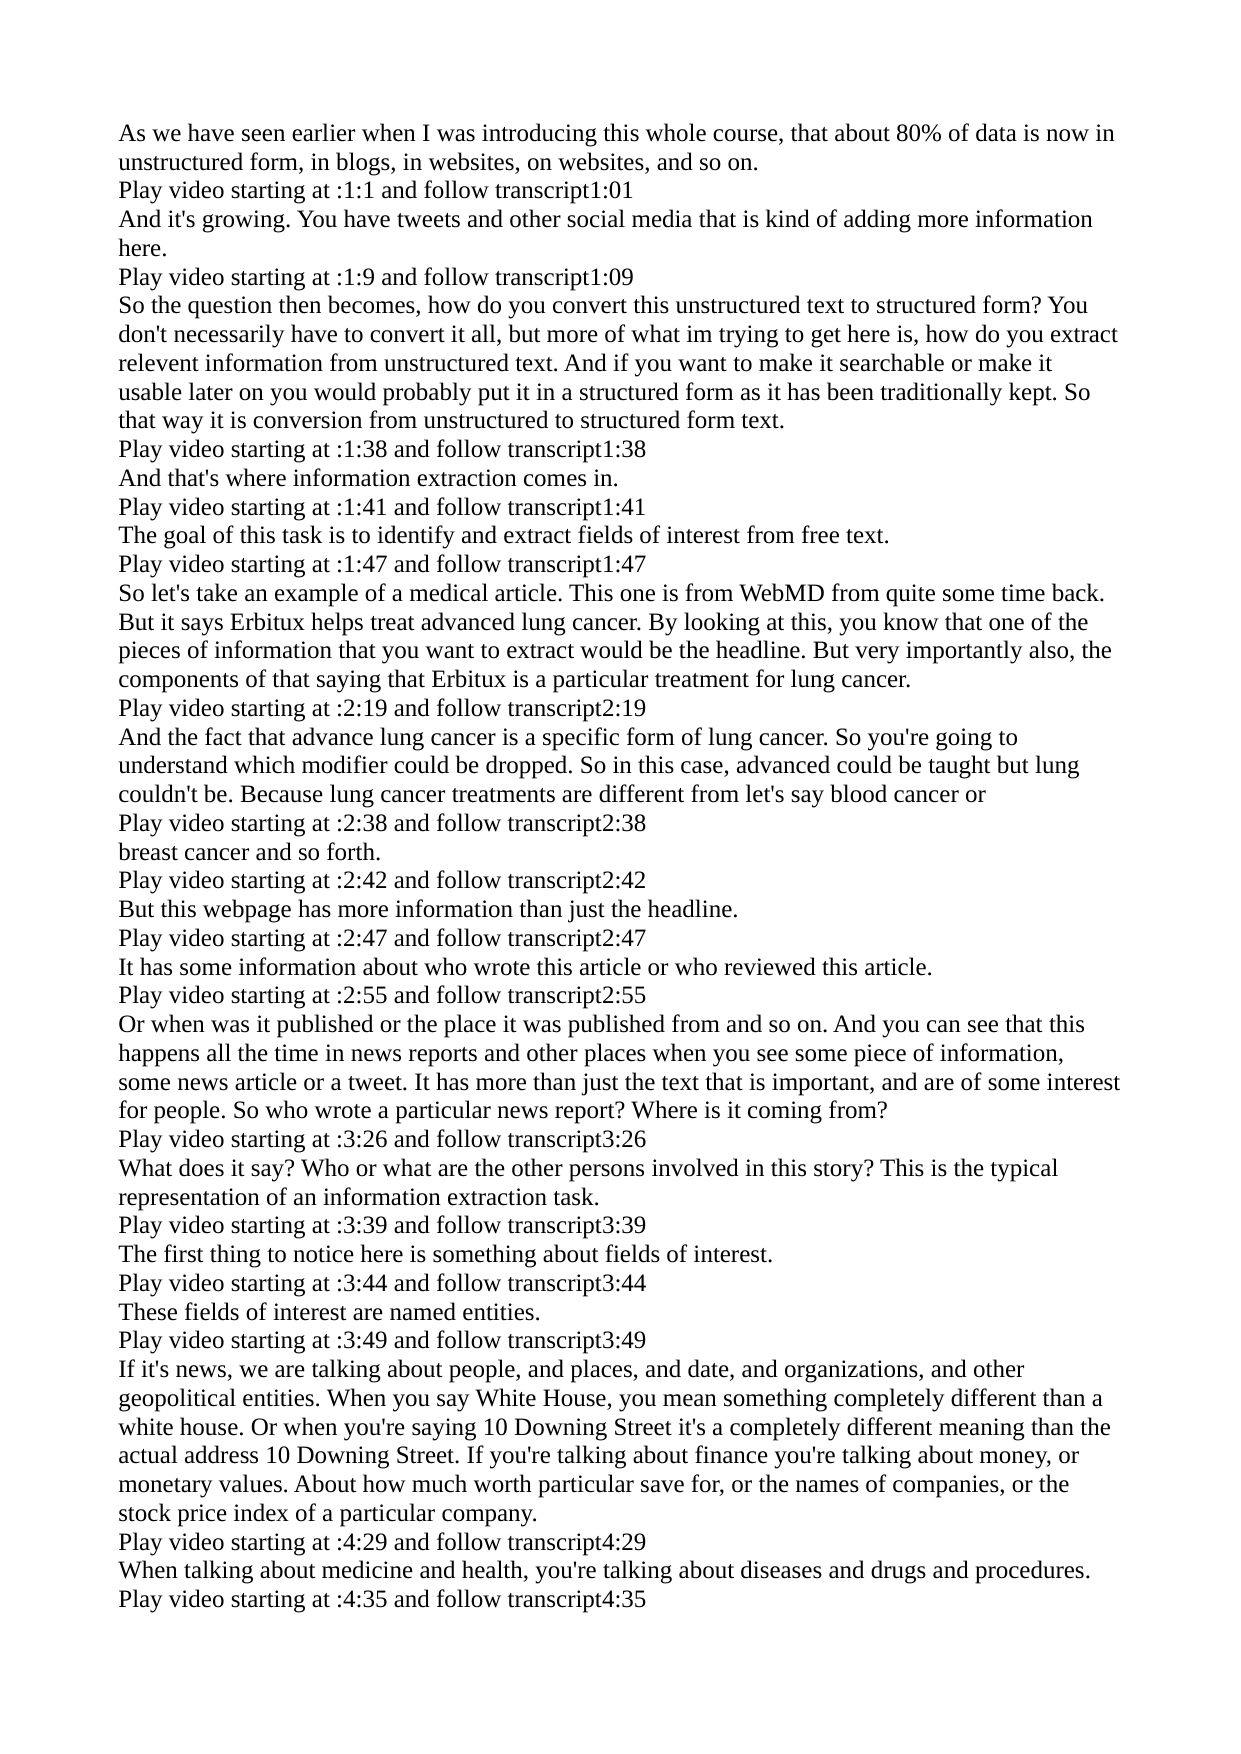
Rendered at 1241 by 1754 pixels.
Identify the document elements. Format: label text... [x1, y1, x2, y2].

text As we have seen earlier when I was introducing this whole course, that about 80% of data is now in unstructured form, in blogs, in websites, on websites, and so on. [118, 118, 1122, 176]
text Play video starting at :4:35 and follow transcript4:35 [118, 1584, 1122, 1613]
text Play video starting at :2:19 and follow transcript2:19 [118, 693, 1122, 722]
text And the fact that advance lung cancer is a specific form of lung cancer. So you're going to understand which modifier could be dropped. So in this case, advanced could be taught but lung couldn't be. Because lung cancer treatments are different from let's say blood cancer or [118, 722, 1122, 808]
text Play video starting at :3:39 and follow transcript3:39 [118, 1211, 1122, 1239]
text Play video starting at :3:44 and follow transcript3:44 [118, 1268, 1122, 1297]
text Play video starting at :3:26 and follow transcript3:26 [118, 1124, 1122, 1153]
text These fields of interest are named entities. [118, 1297, 1122, 1326]
text Play video starting at :3:49 and follow transcript3:49 [118, 1326, 1122, 1354]
text The first thing to notice here is something about fields of interest. [118, 1239, 1122, 1268]
text So let's take an example of a medical article. This one is from WebMD from quite some time back. But it says Erbitux helps treat advanced lung cancer. By looking at this, you know that one of the pieces of information that you want to extract would be the headline. But very importantly also, the components of that saying that Erbitux is a particular treatment for lung cancer. [118, 578, 1122, 693]
text Play video starting at :1:9 and follow transcript1:09 [118, 262, 1122, 291]
text Play video starting at :2:42 and follow transcript2:42 [118, 866, 1122, 894]
text breast cancer and so forth. [118, 837, 1122, 866]
text What does it say? Who or what are the other persons involved in this story? This is the typical representation of an information extraction task. [118, 1153, 1122, 1211]
text And that's where information extraction comes in. [118, 463, 1122, 492]
text Play video starting at :4:29 and follow transcript4:29 [118, 1527, 1122, 1556]
text Play video starting at :2:38 and follow transcript2:38 [118, 808, 1122, 837]
text And it's growing. You have tweets and other social media that is kind of adding more information here. [118, 204, 1122, 262]
text When talking about medicine and health, you're talking about diseases and drugs and procedures. [118, 1556, 1122, 1584]
text Play video starting at :2:47 and follow transcript2:47 [118, 923, 1122, 952]
text So the question then becomes, how do you convert this unstructured text to structured form? You don't necessarily have to convert it all, but more of what im trying to get here is, how do you extract relevent information from unstructured text. And if you want to make it searchable or make it usable later on you would probably put it in a structured form as it has been traditionally kept. So that way it is conversion from unstructured to structured form text. [118, 291, 1122, 434]
text Play video starting at :2:55 and follow transcript2:55 [118, 981, 1122, 1009]
text The goal of this task is to identify and extract fields of interest from free text. [118, 521, 1122, 549]
text Play video starting at :1:41 and follow transcript1:41 [118, 492, 1122, 521]
text Play video starting at :1:47 and follow transcript1:47 [118, 549, 1122, 578]
text Or when was it published or the place it was published from and so on. And you can see that this happens all the time in news reports and other places when you see some piece of information, some news article or a tweet. It has more than just the text that is important, and are of some interest for people. So who wrote a particular news report? Where is it coming from? [118, 1009, 1122, 1124]
text Play video starting at :1:38 and follow transcript1:38 [118, 434, 1122, 463]
text It has some information about who wrote this article or who reviewed this article. [118, 952, 1122, 981]
text But this webpage has more information than just the headline. [118, 894, 1122, 923]
text Play video starting at :1:1 and follow transcript1:01 [118, 176, 1122, 204]
text If it's news, we are talking about people, and places, and date, and organizations, and other geopolitical entities. When you say White House, you mean something completely different than a white house. Or when you're saying 10 Downing Street it's a completely different meaning than the actual address 10 Downing Street. If you're talking about finance you're talking about money, or monetary values. About how much worth particular save for, or the names of companies, or the stock price index of a particular company. [118, 1354, 1122, 1527]
